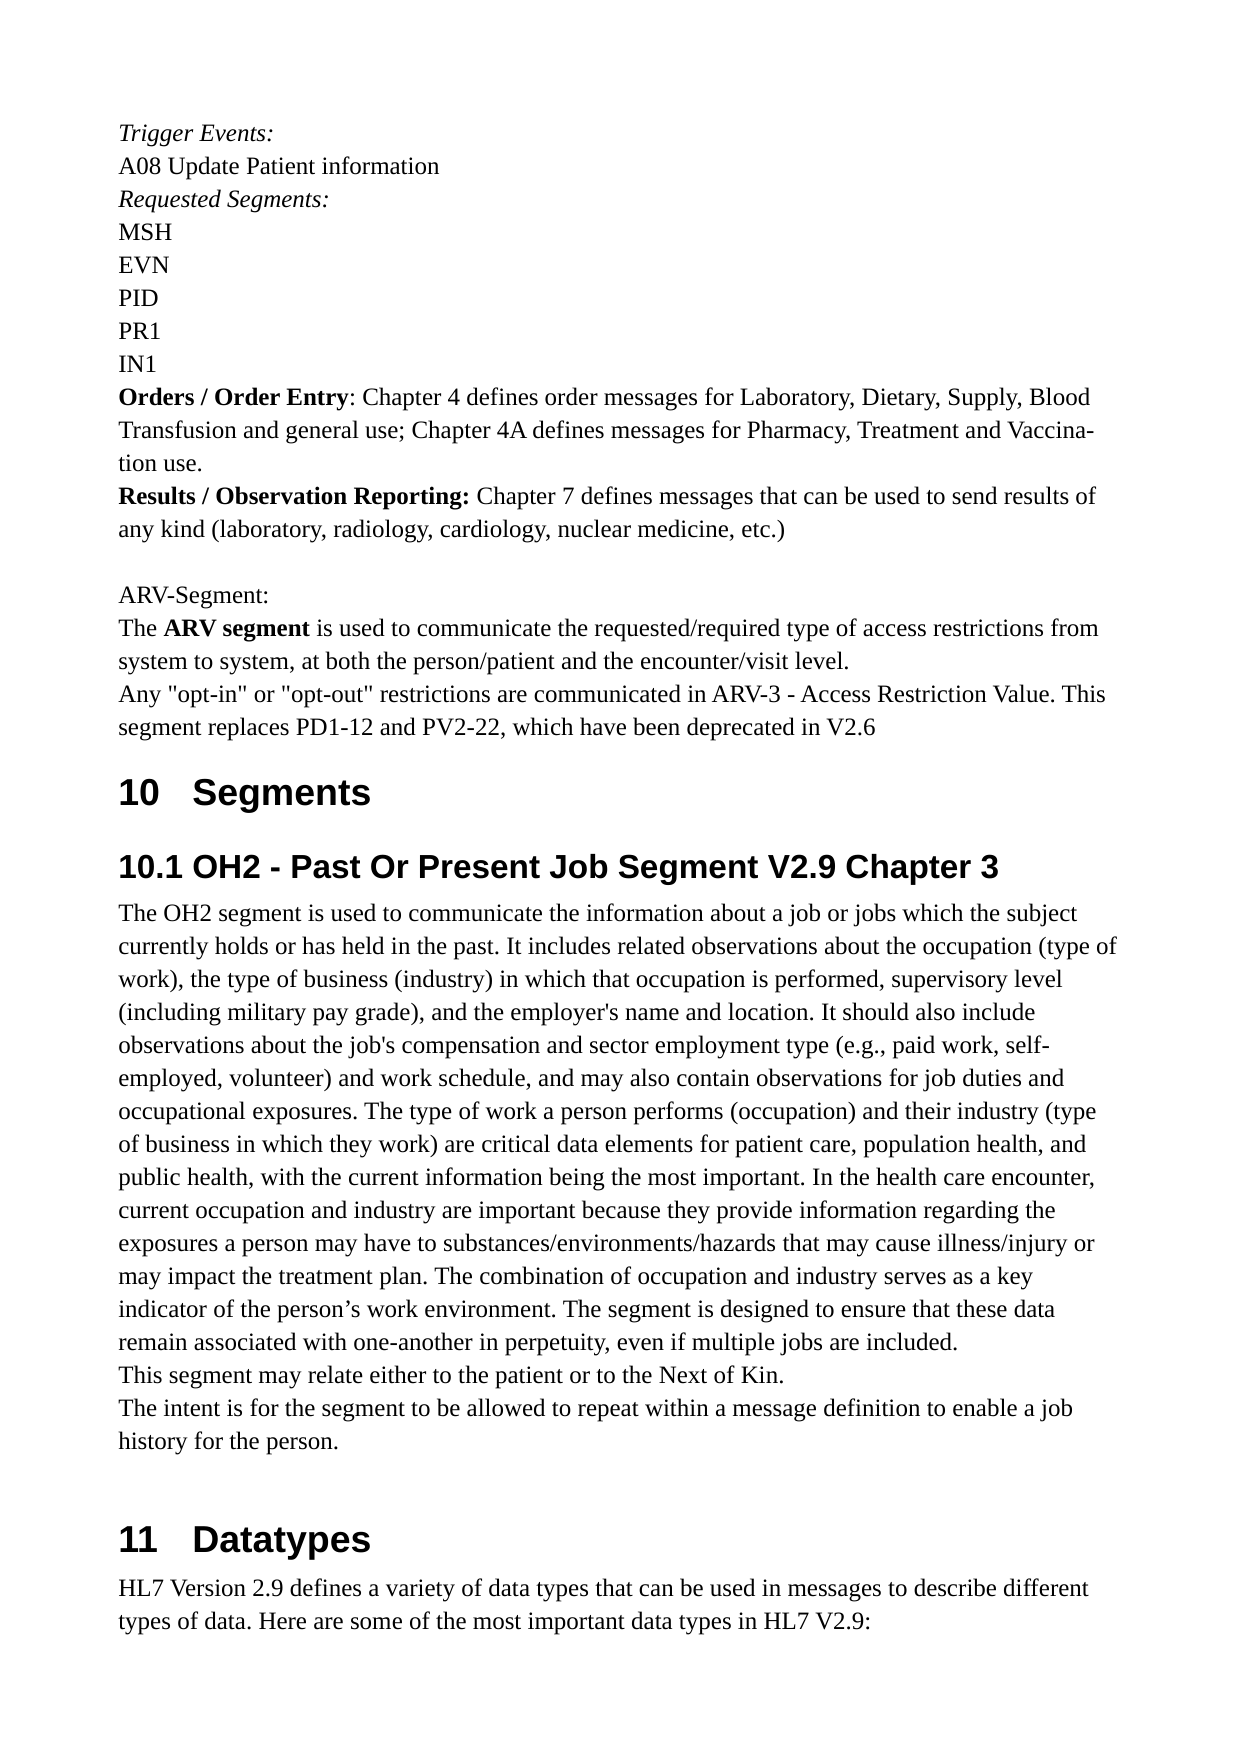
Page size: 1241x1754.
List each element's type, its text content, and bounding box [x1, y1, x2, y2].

subtitle Datatypes [118, 1517, 1122, 1560]
text Orders / Order Entry: Chapter 4 defines order messages for Laboratory, Dietary, Supply, Blood [118, 382, 1122, 411]
text Trigger Events: [118, 118, 1122, 147]
subtitle OH2 - Past Or Present Job Segment V2.9 Chapter 3 [118, 847, 1122, 885]
text The ARV segment is used to communicate the requested/required type of access restrictions from system to system, at both the person/patient and the encounter/visit level. [118, 613, 1122, 675]
text PR1 [118, 316, 1122, 345]
text A08 Update Patient information [118, 151, 1122, 180]
text EVN [118, 250, 1122, 279]
text MSH [118, 217, 1122, 246]
text Results / Observation Reporting: Chapter 7 defines messages that can be used to send results of [118, 481, 1122, 510]
text PID [118, 283, 1122, 312]
text ARV-Segment: [118, 580, 1122, 609]
text Transfusion and general use; Chapter 4A defines messages for Pharmacy, Treatment and Vaccina- [118, 415, 1122, 444]
text HL7 Version 2.9 defines a variety of data types that can be used in messages to describe different types of data. Here are some of the most important data types in HL7 V2.9: [118, 1573, 1122, 1635]
text The OH2 segment is used to communicate the information about a job or jobs which the subject currently holds or has held in the past. It includes related observations about the occupation (type of work), the type of business (industry) in which that occupation is performed, supervisory level (including military pay grade), and the employer's name and location. It should also include observations about the job's compensation and sector employment type (e.g., paid work, self-employed, volunteer) and work schedule, and may also contain observations for job duties and occupational exposures. The type of work a person performs (occupation) and their industry (type of business in which they work) are critical data elements for patient care, population health, and public health, with the current information being the most important. In the health care encounter, current occupation and industry are important because they provide information regarding the exposures a person may have to substances/environments/hazards that may cause illness/injury or may impact the treatment plan. The combination of occupation and industry serves as a key [118, 898, 1122, 1290]
text Requested Segments: [118, 184, 1122, 213]
text indicator of the person’s work environment. The segment is designed to ensure that these data remain associated with one-another in perpetuity, even if multiple jobs are included. [118, 1294, 1122, 1356]
text Any "opt-in" or "opt-out" restrictions are communicated in ARV-3 - Access Restriction Value. This segment replaces PD1-12 and PV2-22, which have been deprecated in V2.6 [118, 679, 1122, 741]
subtitle Segments [118, 771, 1122, 814]
text The intent is for the segment to be allowed to repeat within a message definition to enable a job history for the person. [118, 1393, 1122, 1455]
text tion use. [118, 448, 1122, 477]
text This segment may relate either to the patient or to the Next of Kin. [118, 1360, 1122, 1389]
text any kind (laboratory, radiology, cardiology, nuclear medicine, etc.) [118, 514, 1122, 543]
text IN1 [118, 349, 1122, 378]
